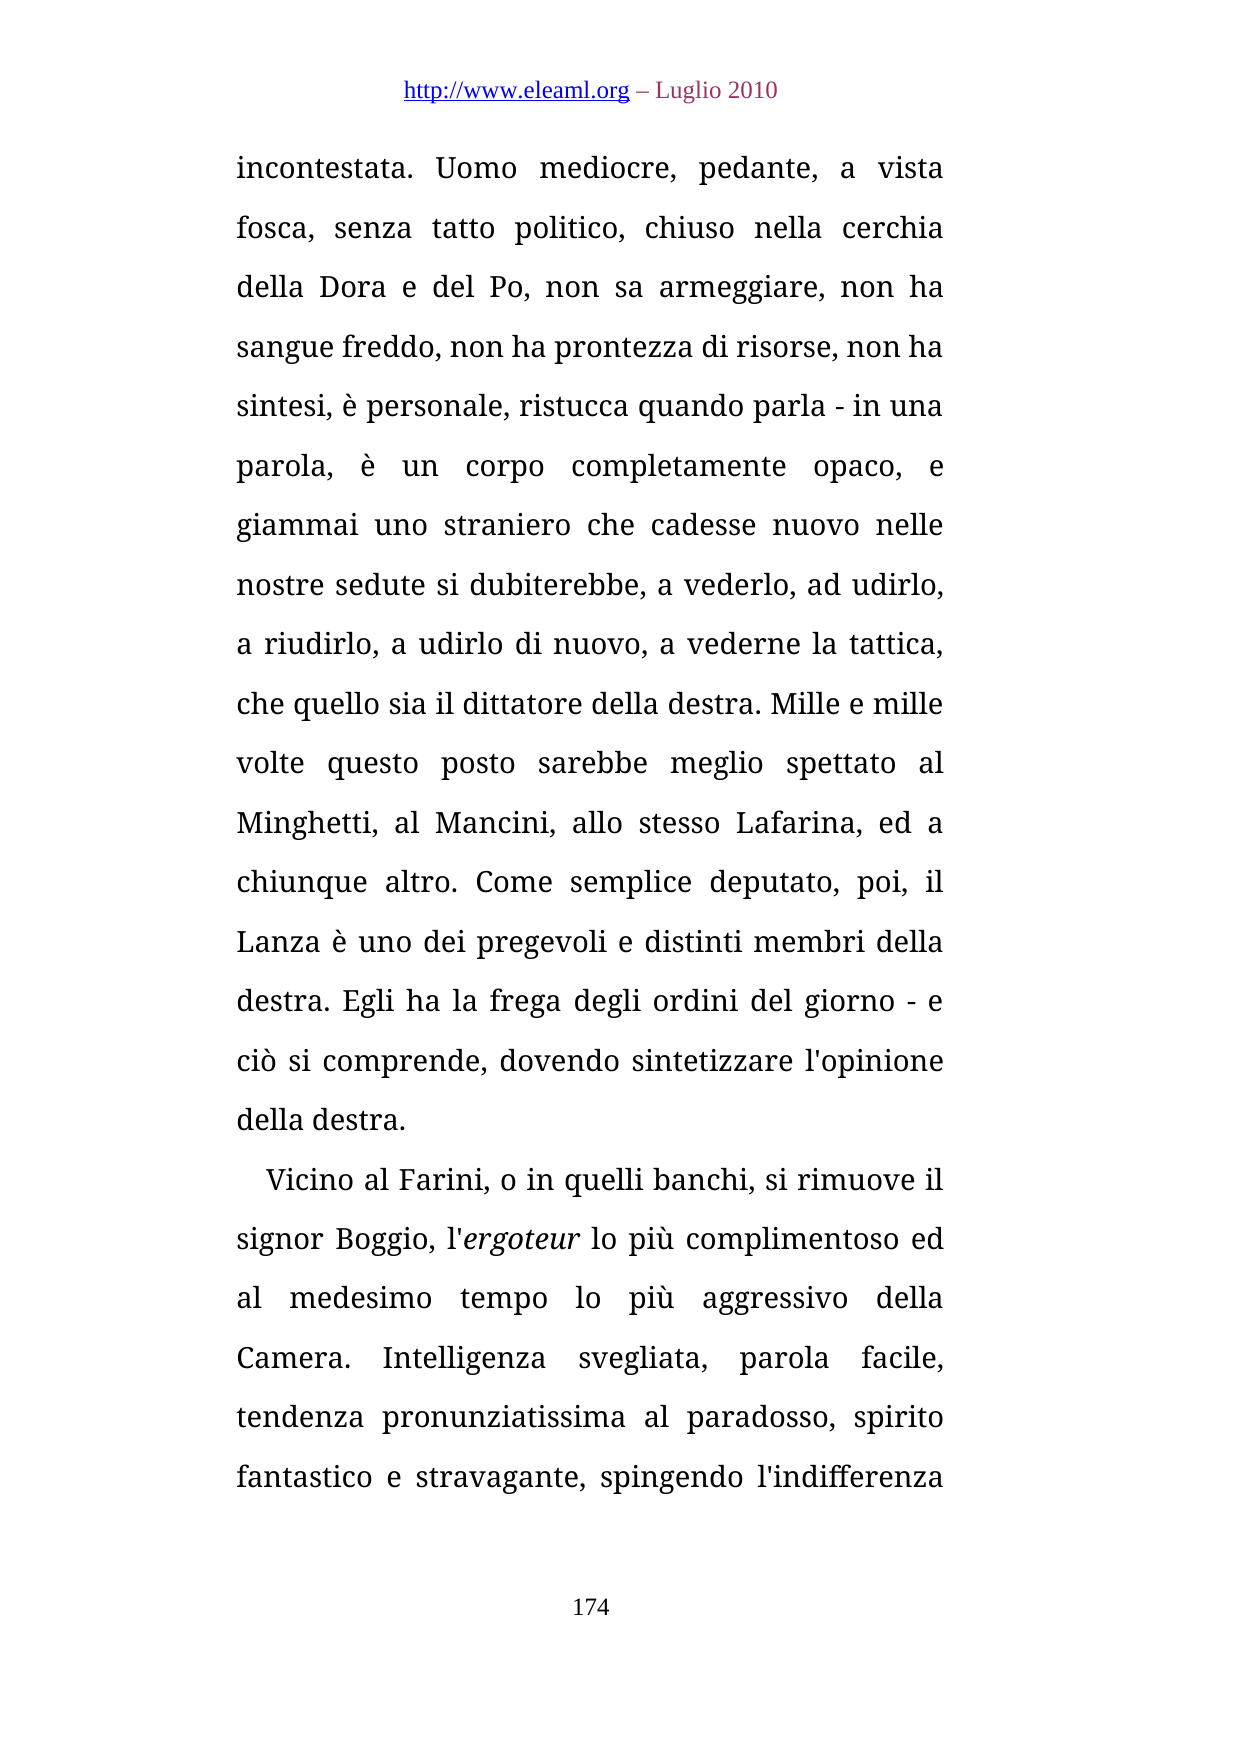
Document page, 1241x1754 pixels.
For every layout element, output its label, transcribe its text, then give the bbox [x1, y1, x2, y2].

text Vicino al Farini, o in quelli banchi, si rimuove il signor Boggio, l'ergoteur lo più complimentoso ed al medesimo tempo lo più aggressivo della Camera. Intelligenza svegliata, parola facile, tendenza pronunziatissima al paradosso, spirito fantastico e stravagante, spingendo l'indifferenza [236, 1159, 945, 1496]
text incontestata. Uomo mediocre, pedante, a vista fosca, senza tatto politico, chiuso nella cerchia della Dora e del Po, non sa armeggiare, non ha sangue freddo, non ha prontezza di risorse, non ha sintesi, è personale, ristucca quando parla - in una parola, è un corpo completamente opaco, e giammai uno straniero che cadesse nuovo nelle nostre sedute si dubiterebbe, a vederlo, ad udirlo, a riudirlo, a udirlo di nuovo, a vederne la tattica, che quello sia il dittatore della destra. Mille e mille volte questo posto sarebbe meglio spettato al Minghetti, al Mancini, allo stesso Lafarina, ed a chiunque altro. Come semplice deputato, poi, il Lanza è uno dei pregevoli e distinti membri della destra. Egli ha la frega degli ordini del giorno - e ciò si comprende, dovendo sintetizzare l'opinione della destra. [236, 148, 945, 1139]
